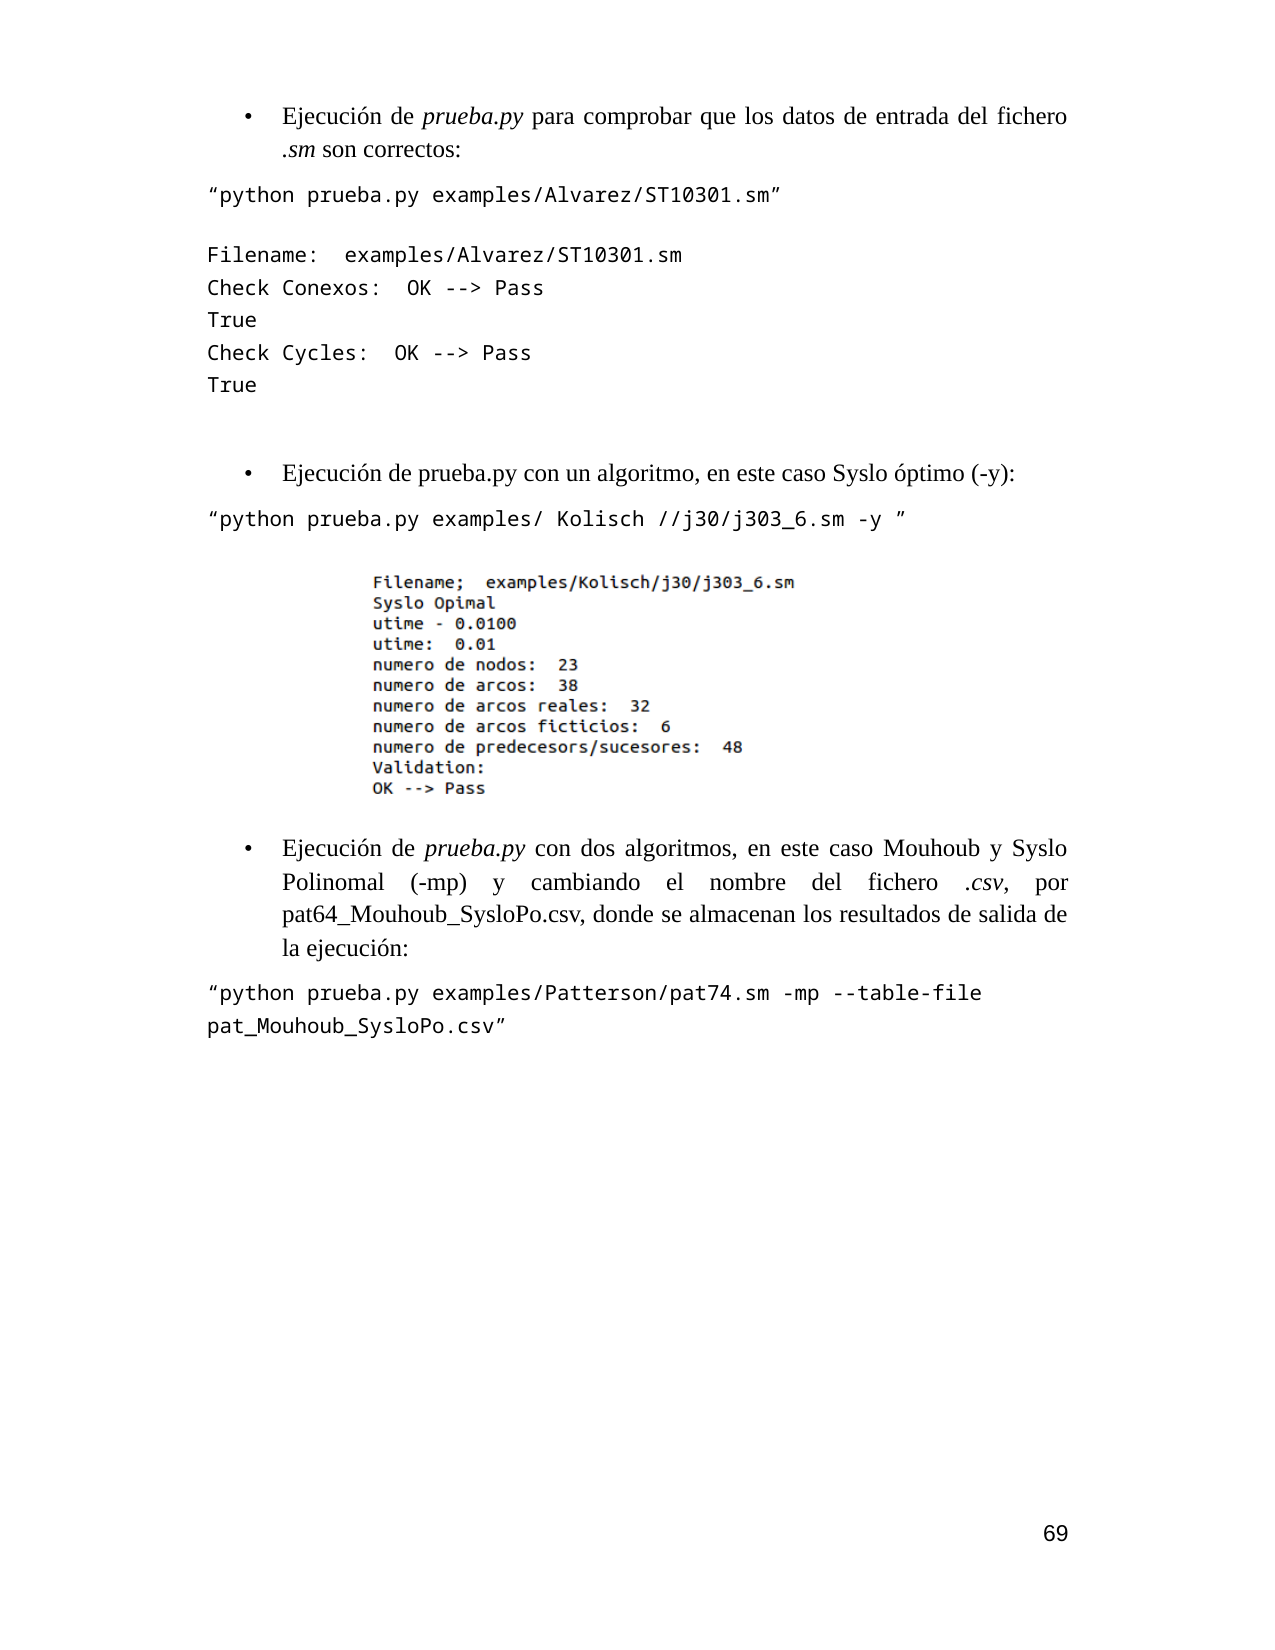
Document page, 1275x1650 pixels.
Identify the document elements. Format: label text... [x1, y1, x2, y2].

text True [207, 305, 1068, 334]
text Filename: examples/Alvarez/ST10301.sm [207, 240, 1068, 268]
list Ejecución de prueba.py con dos algoritmos, en este caso Mouhoub y Syslo Polinomal (-mp) y cambiando el nombre del fichero .csv, por pat64_Mouhoub_SysloPo.csv, donde se almacenan los resultados de salida de la ejecución: [244, 833, 1068, 961]
text Check Conexos: OK --> Pass [207, 273, 1068, 301]
text “python prueba.py examples/Patterson/pat74.sm -mp --table-file pat_Mouhoub_SysloPo.csv” [207, 978, 1068, 1039]
list Ejecución de prueba.py con un algoritmo, en este caso Syslo óptimo (-y): [244, 458, 1068, 487]
text “python prueba.py examples/ Kolisch //j30/j303_6.sm -y ” [207, 504, 1068, 532]
text “python prueba.py examples/Alvarez/ST10301.sm” [207, 180, 1068, 208]
list Ejecución de prueba.py para comprobar que los datos de entrada del fichero .sm son correctos: [244, 101, 1068, 163]
text Check Cycles: OK --> Pass [207, 338, 1068, 366]
text True [207, 371, 1068, 399]
